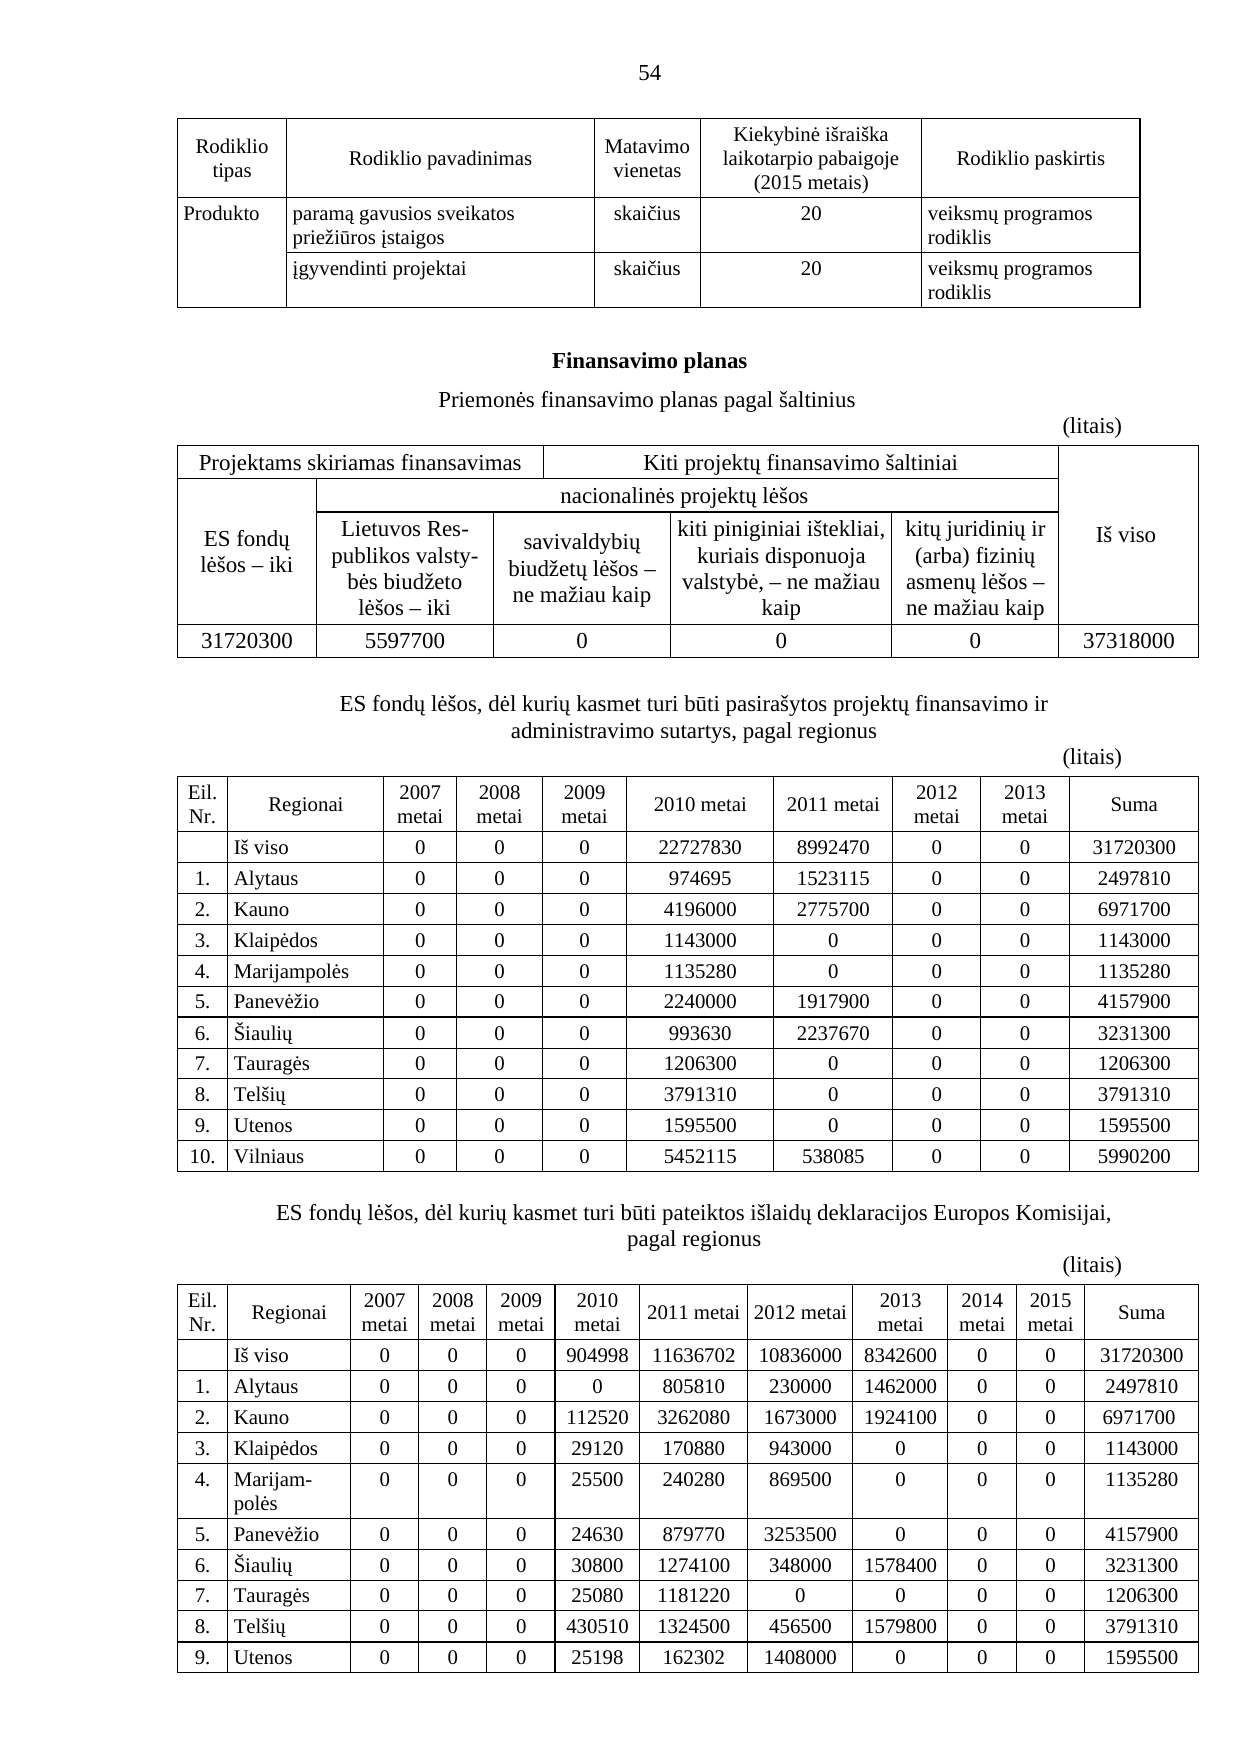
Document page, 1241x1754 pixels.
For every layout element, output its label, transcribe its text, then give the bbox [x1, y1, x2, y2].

table_cell 0 [351, 1371, 418, 1401]
table_cell 0 [893, 925, 980, 954]
table_cell 1917900 [774, 987, 892, 1016]
table_cell 0 [351, 1402, 418, 1432]
table_cell 0 [981, 894, 1069, 924]
table_cell 0 [487, 1464, 554, 1518]
table_cell 25500 [556, 1464, 639, 1518]
table_cell 1523115 [774, 863, 892, 893]
table_cell 0 [457, 925, 542, 954]
table_cell 1578400 [853, 1550, 947, 1579]
table_cell 0 [543, 894, 626, 924]
table_cell 4157900 [1085, 1519, 1198, 1548]
table_cell 25080 [556, 1581, 639, 1610]
table_cell 0 [1017, 1550, 1084, 1579]
table_cell 0 [774, 925, 892, 954]
table_cell 1324500 [640, 1611, 747, 1641]
table_cell Šiaulių [228, 1018, 383, 1047]
table_cell 1595500 [1085, 1643, 1198, 1672]
table_cell Alytaus [228, 863, 383, 893]
table_cell 0 [748, 1581, 852, 1610]
table_cell 0 [351, 1340, 418, 1370]
table_header 2010 metai [627, 777, 773, 831]
table_header 2015 metai [1017, 1285, 1084, 1339]
table_cell 0 [351, 1643, 418, 1672]
table_cell 456500 [748, 1611, 852, 1641]
table_cell 0 [487, 1550, 554, 1579]
table_cell 8992470 [774, 832, 892, 862]
table_header 2014 metai [948, 1285, 1016, 1339]
table_cell 4196000 [627, 894, 773, 924]
table_cell 0 [948, 1550, 1016, 1579]
table_cell 0 [384, 1018, 456, 1047]
table_cell 0 [543, 1079, 626, 1109]
table_cell 0 [419, 1464, 486, 1518]
table_cell 0 [457, 1110, 542, 1140]
table_cell 240280 [640, 1464, 747, 1518]
table_cell 0 [457, 1049, 542, 1078]
text ES fondų lėšos, dėl kurių kasmet turi būti pateiktos išlaidų deklaracijos Europos Komisijai, pagal regionus [266, 1198, 1122, 1251]
table_cell 1135280 [1070, 956, 1198, 986]
table_cell kitų juridinių ir (arba) fizinių asmenų lėšos – ne mažiau kaip [892, 513, 1058, 624]
text (litais) [177, 412, 1122, 439]
table_cell 0 [1017, 1371, 1084, 1401]
table_cell 0 [1017, 1581, 1084, 1610]
table_cell 0 [543, 1141, 626, 1171]
table_cell 1206300 [1070, 1049, 1198, 1078]
table_cell 0 [774, 1110, 892, 1140]
table_cell 3. [178, 925, 227, 954]
table_cell 0 [981, 1079, 1069, 1109]
table_cell 37318000 [1059, 625, 1198, 657]
table_cell 112520 [556, 1402, 639, 1432]
table_cell 0 [384, 863, 456, 893]
table_cell 2775700 [774, 894, 892, 924]
table_cell 0 [981, 1141, 1069, 1171]
table_cell Iš viso [228, 832, 383, 862]
table_header 2012 metai [893, 777, 980, 831]
table_cell 0 [457, 1141, 542, 1171]
table_header 2009 metai [487, 1285, 554, 1339]
table_cell 1143000 [1070, 925, 1198, 954]
table_cell 348000 [748, 1550, 852, 1579]
table_cell 869500 [748, 1464, 852, 1518]
table_cell 3791310 [1070, 1079, 1198, 1109]
table_cell 31720300 [178, 625, 316, 657]
table_cell 11636702 [640, 1340, 747, 1370]
table_cell 2240000 [627, 987, 773, 1016]
table_cell 0 [543, 1049, 626, 1078]
table_cell Tauragės [228, 1049, 383, 1078]
table_cell 5597700 [317, 625, 493, 657]
table_cell 0 [419, 1643, 486, 1672]
table_cell 0 [487, 1433, 554, 1463]
table_cell 0 [1017, 1519, 1084, 1548]
table_header Kiti projektų finansavimo šaltiniai [544, 446, 1058, 478]
table_header 2007 metai [351, 1285, 418, 1339]
table_cell 6. [178, 1550, 227, 1579]
table_cell 0 [893, 1079, 980, 1109]
table_cell 0 [457, 894, 542, 924]
table_cell 0 [351, 1611, 418, 1641]
table_cell 7. [178, 1581, 227, 1610]
table_header 2011 metai [774, 777, 892, 831]
table_header 2013 metai [981, 777, 1069, 831]
table_cell 0 [892, 625, 1058, 657]
table_cell 0 [556, 1371, 639, 1401]
table_cell nacionalinės projektų lėšos [317, 479, 1058, 511]
table_cell Vilniaus [228, 1141, 383, 1171]
table_cell Produkto [178, 198, 286, 307]
table_cell 8. [178, 1079, 227, 1109]
table_cell 0 [1017, 1433, 1084, 1463]
table_cell 430510 [556, 1611, 639, 1641]
table_header Projektams skiriamas finansavimas [178, 446, 543, 478]
table_cell 0 [384, 1049, 456, 1078]
table_cell 974695 [627, 863, 773, 893]
table_cell 4. [178, 956, 227, 986]
table_cell 0 [948, 1371, 1016, 1401]
table_cell skaičius [595, 253, 700, 307]
table_cell 1. [178, 863, 227, 893]
table_header Matavimo vienetas [595, 119, 700, 197]
table_cell 1181220 [640, 1581, 747, 1610]
table_cell 0 [981, 832, 1069, 862]
table_cell 3231300 [1085, 1550, 1198, 1579]
table_cell 1. [178, 1371, 227, 1401]
table_cell 0 [981, 1049, 1069, 1078]
table_cell Utenos [228, 1643, 350, 1672]
table_cell 0 [457, 987, 542, 1016]
table_cell 20 [701, 198, 921, 252]
table_cell 0 [853, 1433, 947, 1463]
table_cell Lietuvos Res­publikos valsty­bės biudžeto lėšos – iki [317, 513, 493, 624]
table_cell 3. [178, 1433, 227, 1463]
table_cell 1462000 [853, 1371, 947, 1401]
table_cell ES fondų lėšos – iki [178, 479, 316, 624]
table_cell 0 [351, 1581, 418, 1610]
table_cell 0 [948, 1402, 1016, 1432]
table_cell 25198 [556, 1643, 639, 1672]
table_cell 0 [457, 863, 542, 893]
table_cell 0 [853, 1464, 947, 1518]
table_cell 1135280 [1085, 1464, 1198, 1518]
table_cell 0 [1017, 1643, 1084, 1672]
table_cell 0 [981, 863, 1069, 893]
table_cell 230000 [748, 1371, 852, 1401]
table_cell 0 [1017, 1464, 1084, 1518]
table_cell 0 [457, 1018, 542, 1047]
table_cell 0 [419, 1402, 486, 1432]
table_cell 0 [893, 894, 980, 924]
table_cell 0 [893, 956, 980, 986]
table_cell 4. [178, 1464, 227, 1518]
table_header 2013 metai [853, 1285, 947, 1339]
table_cell 0 [774, 1049, 892, 1078]
table_cell 943000 [748, 1433, 852, 1463]
table_cell 0 [351, 1550, 418, 1579]
table_header 2010 metai [556, 1285, 639, 1339]
table_header Rodiklio tipas [178, 119, 286, 197]
table_cell 2237670 [774, 1018, 892, 1047]
table_cell 10836000 [748, 1340, 852, 1370]
table_cell Kauno [228, 894, 383, 924]
table_header 2008 metai [457, 777, 542, 831]
table_cell 0 [487, 1611, 554, 1641]
table_cell 1579800 [853, 1611, 947, 1641]
table_cell 1673000 [748, 1402, 852, 1432]
table_cell 0 [351, 1433, 418, 1463]
table_cell 0 [494, 625, 670, 657]
table_cell 8. [178, 1611, 227, 1641]
table_cell 0 [1017, 1340, 1084, 1370]
table_cell 904998 [556, 1340, 639, 1370]
table_cell Marijam­polės [228, 1464, 350, 1518]
table_cell 31720300 [1085, 1340, 1198, 1370]
table_cell 4157900 [1070, 987, 1198, 1016]
text Priemonės finansavimo planas pagal šaltinius [177, 386, 1122, 412]
table_header Regionai [228, 1285, 350, 1339]
text (litais) [177, 1251, 1122, 1278]
table_cell 0 [948, 1433, 1016, 1463]
table_cell 6971700 [1085, 1402, 1198, 1432]
table_cell 0 [853, 1581, 947, 1610]
table_cell 0 [419, 1611, 486, 1641]
table_cell 0 [543, 1018, 626, 1047]
table_cell veiksmų programos rodiklis [922, 253, 1139, 307]
table_cell 0 [384, 1141, 456, 1171]
table_cell paramą gavusios sveikatos priežiūros įstaigos [287, 198, 594, 252]
table_cell 0 [893, 1049, 980, 1078]
table_cell 0 [351, 1519, 418, 1548]
table_cell 31720300 [1070, 832, 1198, 862]
table_cell 0 [543, 987, 626, 1016]
table_cell 0 [893, 1018, 980, 1047]
table_header 2011 metai [640, 1285, 747, 1339]
table_cell 0 [893, 987, 980, 1016]
table_cell 2497810 [1085, 1371, 1198, 1401]
table_cell [178, 832, 227, 862]
table_cell 0 [543, 863, 626, 893]
table_cell 29120 [556, 1433, 639, 1463]
table_cell 0 [419, 1519, 486, 1548]
table_cell 0 [457, 832, 542, 862]
table_cell 3791310 [627, 1079, 773, 1109]
table_cell 7. [178, 1049, 227, 1078]
table_cell 3791310 [1085, 1611, 1198, 1641]
table_cell 5. [178, 1519, 227, 1548]
table_cell 9. [178, 1643, 227, 1672]
table_cell 0 [1017, 1402, 1084, 1432]
table_cell Telšių [228, 1611, 350, 1641]
table_cell 0 [384, 894, 456, 924]
table_cell 1408000 [748, 1643, 852, 1672]
table_cell 0 [981, 1110, 1069, 1140]
table_cell 8342600 [853, 1340, 947, 1370]
table_cell 0 [948, 1611, 1016, 1641]
table_cell 0 [543, 832, 626, 862]
table_cell 1143000 [627, 925, 773, 954]
table_cell 0 [384, 956, 456, 986]
table_cell 0 [774, 1079, 892, 1109]
table_cell Utenos [228, 1110, 383, 1140]
table_cell 0 [1017, 1611, 1084, 1641]
table_cell 0 [384, 987, 456, 1016]
table_cell 0 [487, 1643, 554, 1672]
table_cell 22727830 [627, 832, 773, 862]
table_cell 3231300 [1070, 1018, 1198, 1047]
text ES fondų lėšos, dėl kurių kasmet turi būti pasirašytos projektų finansavimo ir administravimo sutartys, pagal regionus [266, 691, 1122, 743]
table_cell 0 [893, 832, 980, 862]
table_cell 0 [981, 925, 1069, 954]
table_cell 1274100 [640, 1550, 747, 1579]
table_cell Tauragės [228, 1581, 350, 1610]
table_cell 0 [543, 1110, 626, 1140]
table_cell 0 [487, 1519, 554, 1548]
table_header Regionai [228, 777, 383, 831]
table_cell 1135280 [627, 956, 773, 986]
table_cell 0 [948, 1340, 1016, 1370]
table_cell 0 [981, 987, 1069, 1016]
table_cell 0 [948, 1464, 1016, 1518]
table_cell Marijampolės [228, 956, 383, 986]
table_cell 0 [384, 1079, 456, 1109]
table_cell 5. [178, 987, 227, 1016]
table_cell 0 [384, 1110, 456, 1140]
table_cell 1143000 [1085, 1433, 1198, 1463]
table_cell 0 [419, 1433, 486, 1463]
table_cell 0 [457, 1079, 542, 1109]
table_cell 538085 [774, 1141, 892, 1171]
table_cell 0 [893, 1141, 980, 1171]
table_cell 10. [178, 1141, 227, 1171]
table_cell 170880 [640, 1433, 747, 1463]
table_cell Klaipėdos [228, 925, 383, 954]
table_header Eil. Nr. [178, 1285, 227, 1339]
table_cell 1206300 [627, 1049, 773, 1078]
table_cell 0 [543, 956, 626, 986]
table_cell Alytaus [228, 1371, 350, 1401]
table_cell 0 [948, 1519, 1016, 1548]
table_cell įgyvendinti projektai [287, 253, 594, 307]
table_cell 5990200 [1070, 1141, 1198, 1171]
table_cell 0 [853, 1643, 947, 1672]
table_cell 0 [384, 925, 456, 954]
table_cell Kauno [228, 1402, 350, 1432]
table_cell 9. [178, 1110, 227, 1140]
table_cell 30800 [556, 1550, 639, 1579]
table_cell 0 [351, 1464, 418, 1518]
table_cell 0 [671, 625, 891, 657]
table_header Suma [1085, 1285, 1198, 1339]
table_cell 1206300 [1085, 1581, 1198, 1610]
table_cell 0 [487, 1371, 554, 1401]
table_cell 5452115 [627, 1141, 773, 1171]
table_header Eil. Nr. [178, 777, 227, 831]
table_cell 0 [981, 956, 1069, 986]
table_header 2008 metai [419, 1285, 486, 1339]
table_header Rodiklio pavadinimas [287, 119, 594, 197]
table_cell 0 [419, 1340, 486, 1370]
table_cell 0 [981, 1018, 1069, 1047]
table_cell 879770 [640, 1519, 747, 1548]
table_cell 0 [853, 1519, 947, 1548]
table_cell 0 [893, 1110, 980, 1140]
table_cell 3253500 [748, 1519, 852, 1548]
table_cell 2497810 [1070, 863, 1198, 893]
table_cell kiti piniginiai ištekliai, kuriais disponuoja valstybė, – ne mažiau kaip [671, 513, 891, 624]
table_cell 0 [384, 832, 456, 862]
table_cell Klaipėdos [228, 1433, 350, 1463]
table_cell 0 [893, 863, 980, 893]
table_cell 1595500 [1070, 1110, 1198, 1140]
table_header 2012 metai [748, 1285, 852, 1339]
table_cell 0 [419, 1581, 486, 1610]
table_cell [178, 1340, 227, 1370]
table_header Kiekybinė išraiška laikotarpio pabaigoje (2015 metais) [701, 119, 921, 197]
table_cell 3262080 [640, 1402, 747, 1432]
table_cell 1924100 [853, 1402, 947, 1432]
table_cell 0 [457, 956, 542, 986]
text Finansavimo planas [177, 347, 1122, 373]
table_cell Šiaulių [228, 1550, 350, 1579]
table_cell 1595500 [627, 1110, 773, 1140]
table_header Suma [1070, 777, 1198, 831]
table_cell 2. [178, 1402, 227, 1432]
table_cell savivaldybių biudžetų lėšos – ne mažiau kaip [494, 513, 670, 624]
table_cell 0 [419, 1371, 486, 1401]
table_header 2009 metai [543, 777, 626, 831]
table_cell 0 [543, 925, 626, 954]
table_cell 0 [487, 1581, 554, 1610]
text (litais) [177, 743, 1122, 769]
table_cell 24630 [556, 1519, 639, 1548]
table_cell 162302 [640, 1643, 747, 1672]
table_header Iš viso [1059, 446, 1198, 624]
table_cell 0 [948, 1581, 1016, 1610]
table_cell veiksmų programos rodiklis [922, 198, 1139, 252]
table_cell 2. [178, 894, 227, 924]
table_cell 0 [487, 1340, 554, 1370]
table_cell Panevėžio [228, 987, 383, 1016]
table_cell 6. [178, 1018, 227, 1047]
table_cell Panevėžio [228, 1519, 350, 1548]
table_cell skaičius [595, 198, 700, 252]
table_cell 0 [487, 1402, 554, 1432]
table_cell 0 [774, 956, 892, 986]
table_cell 6971700 [1070, 894, 1198, 924]
table_cell 0 [948, 1643, 1016, 1672]
table_header Rodiklio paskirtis [922, 119, 1139, 197]
table_header 2007 metai [384, 777, 456, 831]
table_cell 805810 [640, 1371, 747, 1401]
table_cell 0 [419, 1550, 486, 1579]
table_cell Iš viso [228, 1340, 350, 1370]
table_cell 20 [701, 253, 921, 307]
table_cell Telšių [228, 1079, 383, 1109]
table_cell 993630 [627, 1018, 773, 1047]
